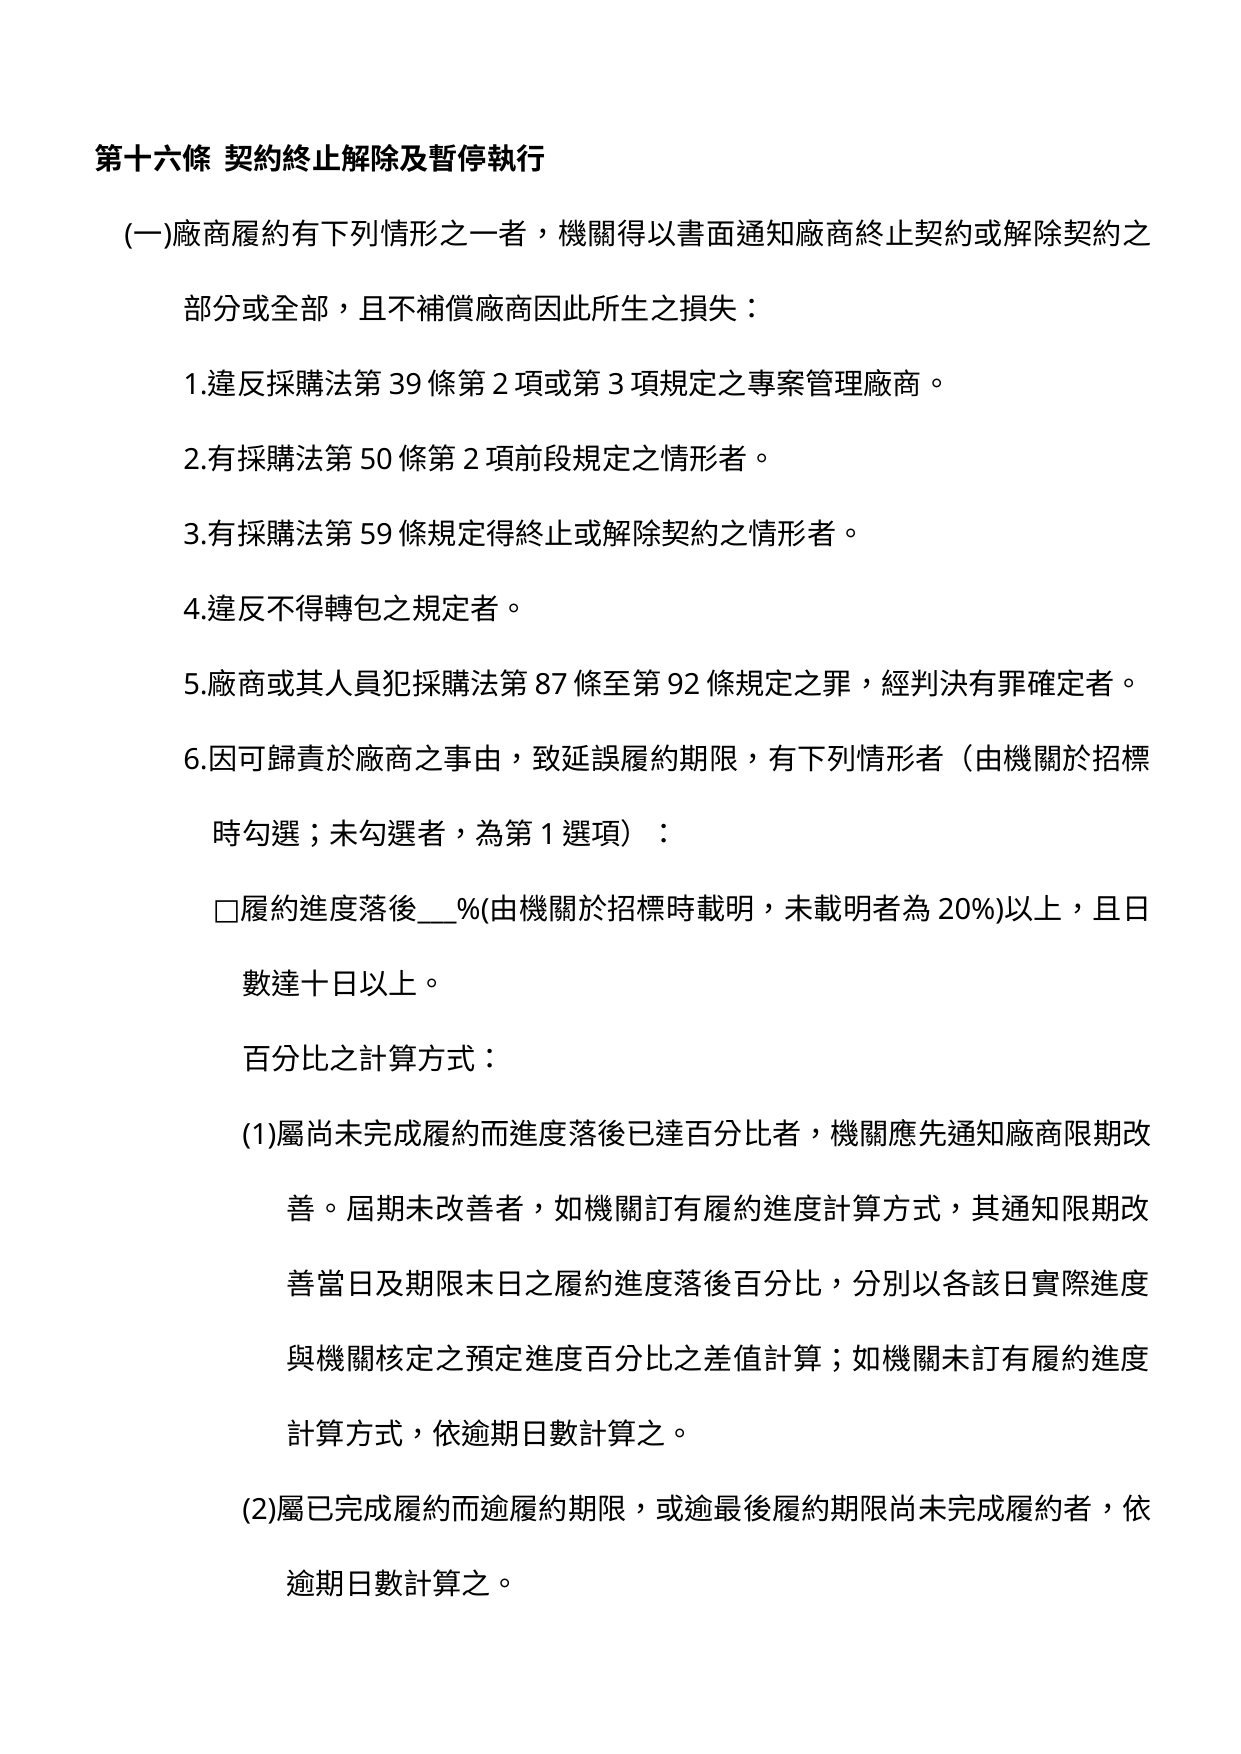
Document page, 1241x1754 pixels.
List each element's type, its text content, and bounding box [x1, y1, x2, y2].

text □履約進度落後___%(由機關於招標時載明，未載明者為20%)以上，且日數達十日以上。 [213, 869, 1152, 1019]
text 4.違反不得轉包之規定者。 [183, 569, 1152, 644]
text 第十六條 契約終止解除及暫停執行 [94, 119, 1152, 194]
text 5.廠商或其人員犯採購法第87條至第92條規定之罪，經判決有罪確定者。 [183, 644, 1152, 719]
text 1.違反採購法第39條第2項或第3項規定之專案管理廠商。 [183, 344, 1152, 419]
text 百分比之計算方式： [242, 1019, 1152, 1094]
text (2)屬已完成履約而逾履約期限，或逾最後履約期限尚未完成履約者，依逾期日數計算之。 [242, 1469, 1152, 1619]
text 6.因可歸責於廠商之事由，致延誤履約期限，有下列情形者（由機關於招標時勾選；未勾選者，為第1選項）： [183, 719, 1152, 869]
text (一)廠商履約有下列情形之一者，機關得以書面通知廠商終止契約或解除契約之部分或全部，且不補償廠商因此所生之損失： [124, 194, 1152, 344]
text (1)屬尚未完成履約而進度落後已達百分比者，機關應先通知廠商限期改善。屆期未改善者，如機關訂有履約進度計算方式，其通知限期改善當日及期限末日之履約進度落後百分比，分別以各該日實際進度與機關核定之預定進度百分比之差值計算；如機關未訂有履約進度計算方式，依逾期日數計算之。 [242, 1094, 1152, 1469]
text 2.有採購法第50條第2項前段規定之情形者。 [183, 419, 1152, 494]
text 3.有採購法第59條規定得終止或解除契約之情形者。 [183, 494, 1152, 569]
